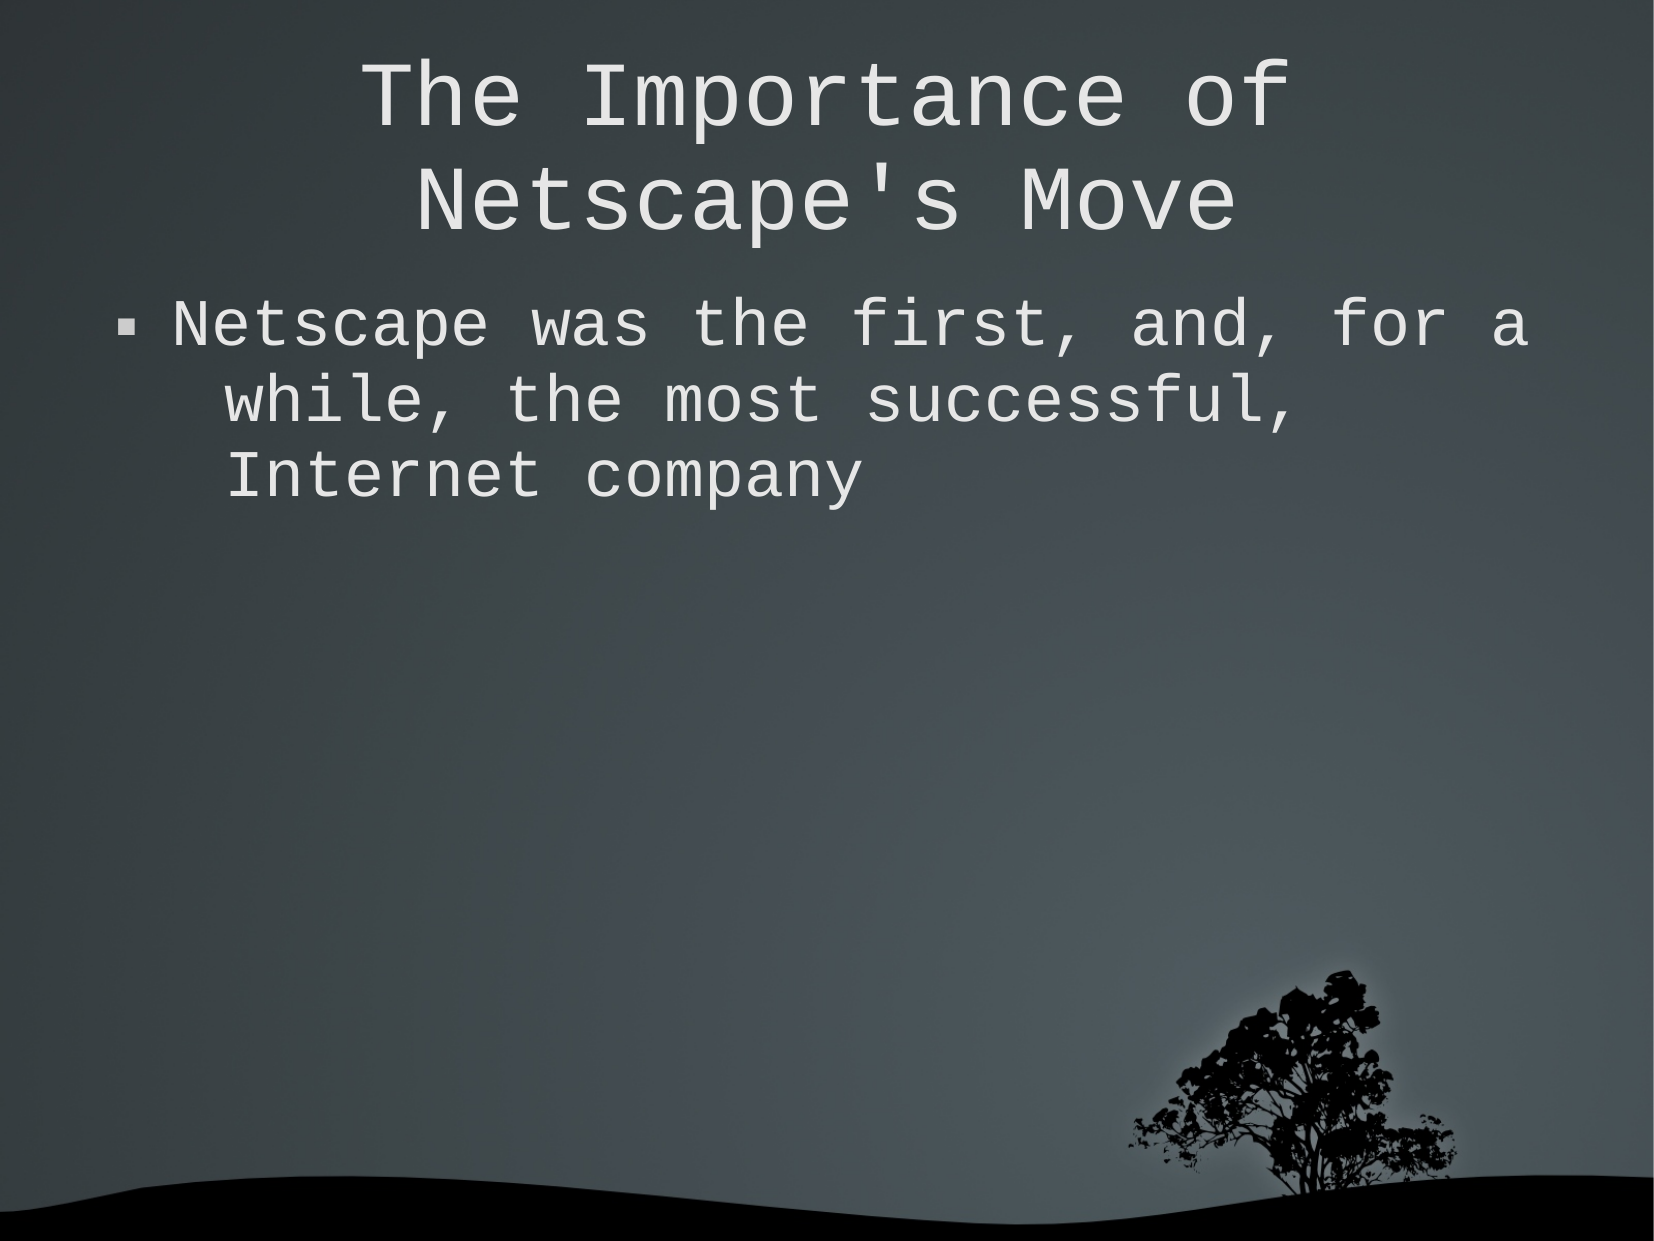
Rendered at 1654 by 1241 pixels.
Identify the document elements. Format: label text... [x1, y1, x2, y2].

picture [0, 0, 1654, 1241]
list Netscape was the first, and, for a while, the most successful, Internet company [82, 290, 1571, 1094]
title The Importance of Netscape's Move [82, 45, 1571, 261]
